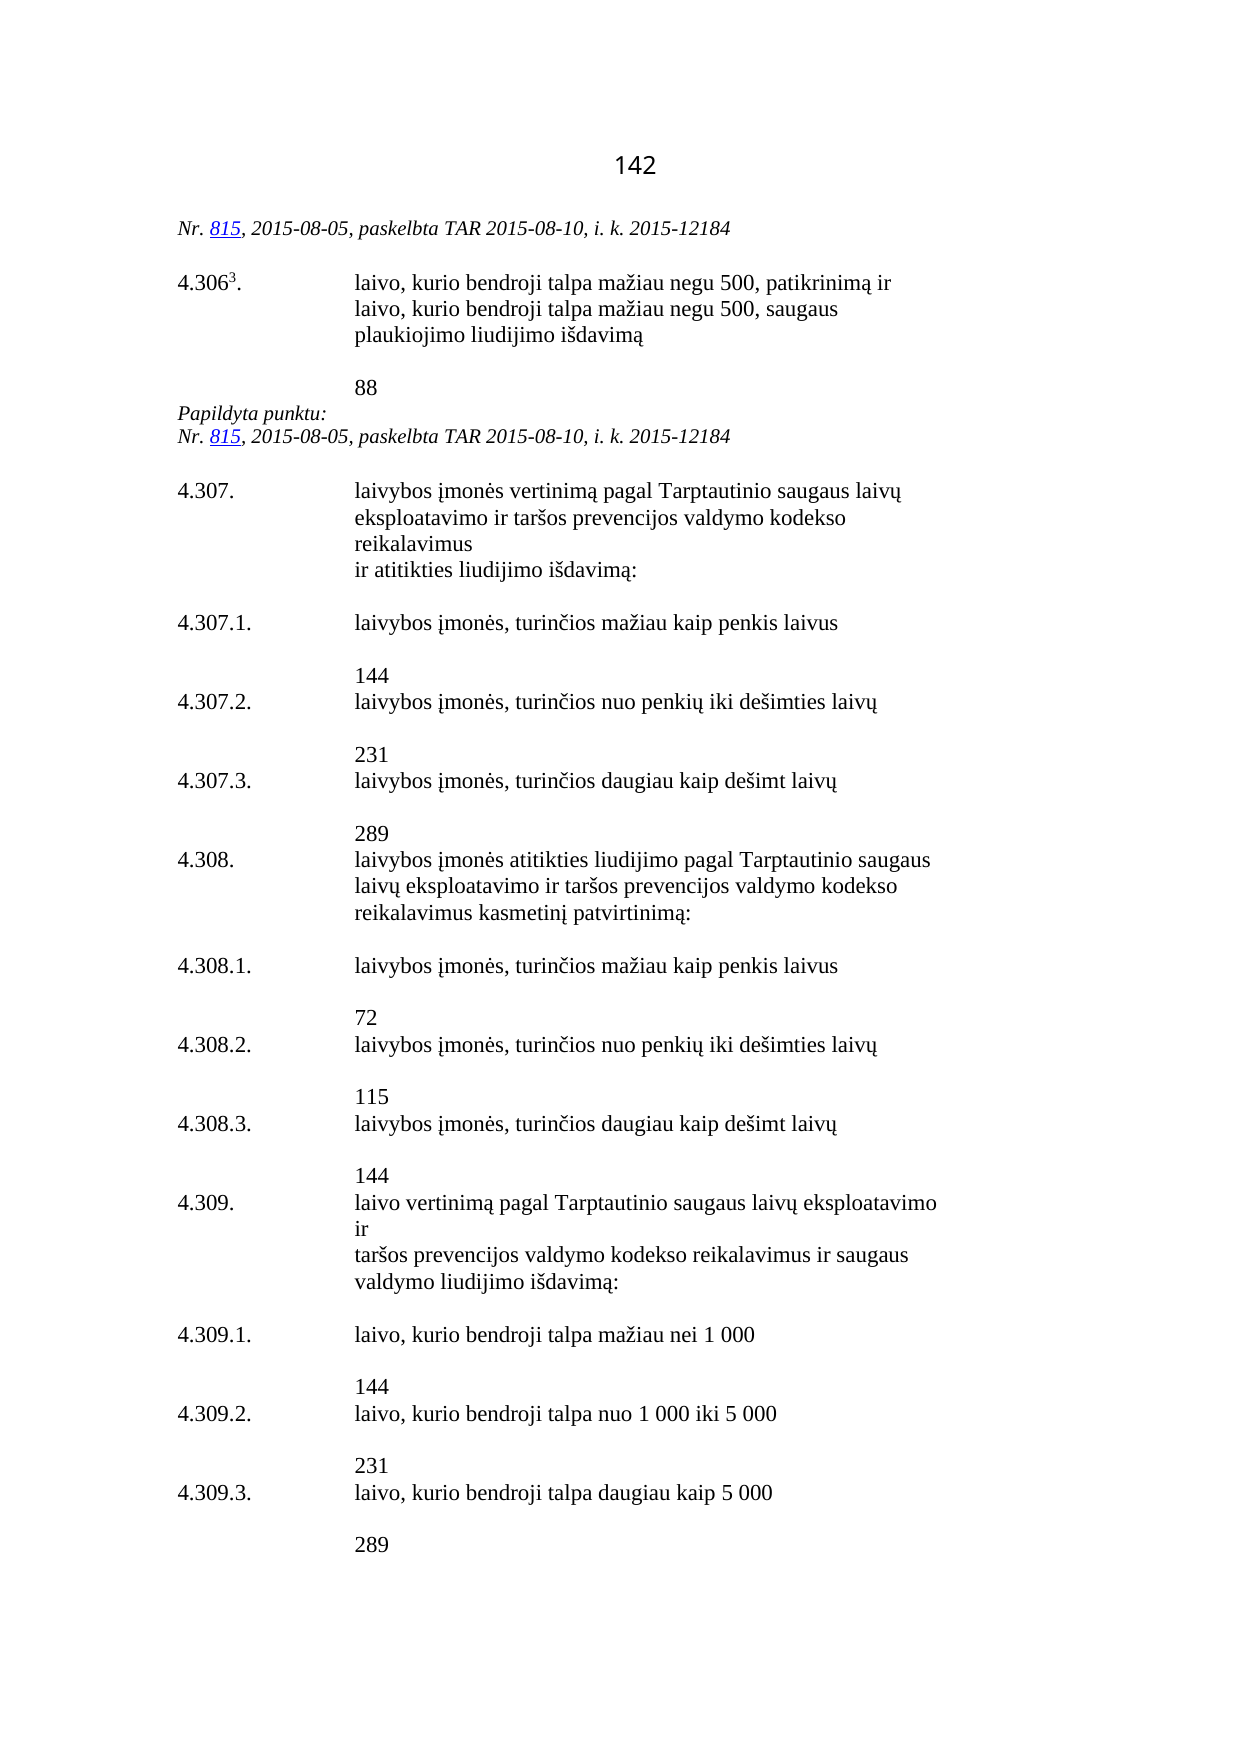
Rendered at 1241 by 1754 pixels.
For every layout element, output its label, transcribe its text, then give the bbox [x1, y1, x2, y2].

text taršos prevencijos valdymo kodekso reikalavimus ir saugaus [354, 1242, 945, 1268]
text 4.3063. laivo, kurio bendroji talpa mažiau negu 500, patikrinimą ir [177, 269, 945, 295]
text 4.307. laivybos įmonės vertinimą pagal Tarptautinio saugaus laivų [177, 477, 945, 504]
text laivų eksploatavimo ir taršos prevencijos valdymo kodekso [354, 873, 945, 899]
text eksploatavimo ir taršos prevencijos valdymo kodekso reikalavimus [354, 504, 945, 556]
text 4.307.2. laivybos įmonės, turinčios nuo penkių iki dešimties laivų 231 [177, 688, 945, 767]
text Nr. 815, 2015-08-05, paskelbta TAR 2015-08-10, i. k. 2015-12184 [177, 424, 1092, 448]
text 4.308.3. laivybos įmonės, turinčios daugiau kaip dešimt laivų 144 [177, 1110, 945, 1189]
text 4.307.1. laivybos įmonės, turinčios mažiau kaip penkis laivus 144 [177, 609, 945, 688]
text 4.309.3. laivo, kurio bendroji talpa daugiau kaip 5 000 289 [177, 1479, 945, 1558]
text plaukiojimo liudijimo išdavimą 88 [354, 321, 945, 400]
text Papildyta punktu: [177, 400, 1092, 424]
text 4.309.1. laivo, kurio bendroji talpa mažiau nei 1 000 144 [177, 1321, 945, 1400]
text 4.309.2. laivo, kurio bendroji talpa nuo 1 000 iki 5 000 231 [177, 1400, 945, 1479]
text 4.308.2. laivybos įmonės, turinčios nuo penkių iki dešimties laivų 115 [177, 1031, 945, 1110]
text ir atitikties liudijimo išdavimą: [354, 556, 945, 609]
text Nr. 815, 2015-08-05, paskelbta TAR 2015-08-10, i. k. 2015-12184 [177, 216, 1092, 240]
text 4.307.3. laivybos įmonės, turinčios daugiau kaip dešimt laivų 289 [177, 767, 945, 846]
text valdymo liudijimo išdavimą: [354, 1268, 945, 1321]
text laivo, kurio bendroji talpa mažiau negu 500, saugaus [354, 295, 945, 321]
text reikalavimus kasmetinį patvirtinimą: [354, 899, 945, 952]
text 4.308. laivybos įmonės atitikties liudijimo pagal Tarptautinio saugaus [177, 846, 945, 873]
text 4.309. laivo vertinimą pagal Tarptautinio saugaus laivų eksploatavimo ir [177, 1189, 945, 1242]
text 4.308.1. laivybos įmonės, turinčios mažiau kaip penkis laivus 72 [177, 952, 945, 1031]
